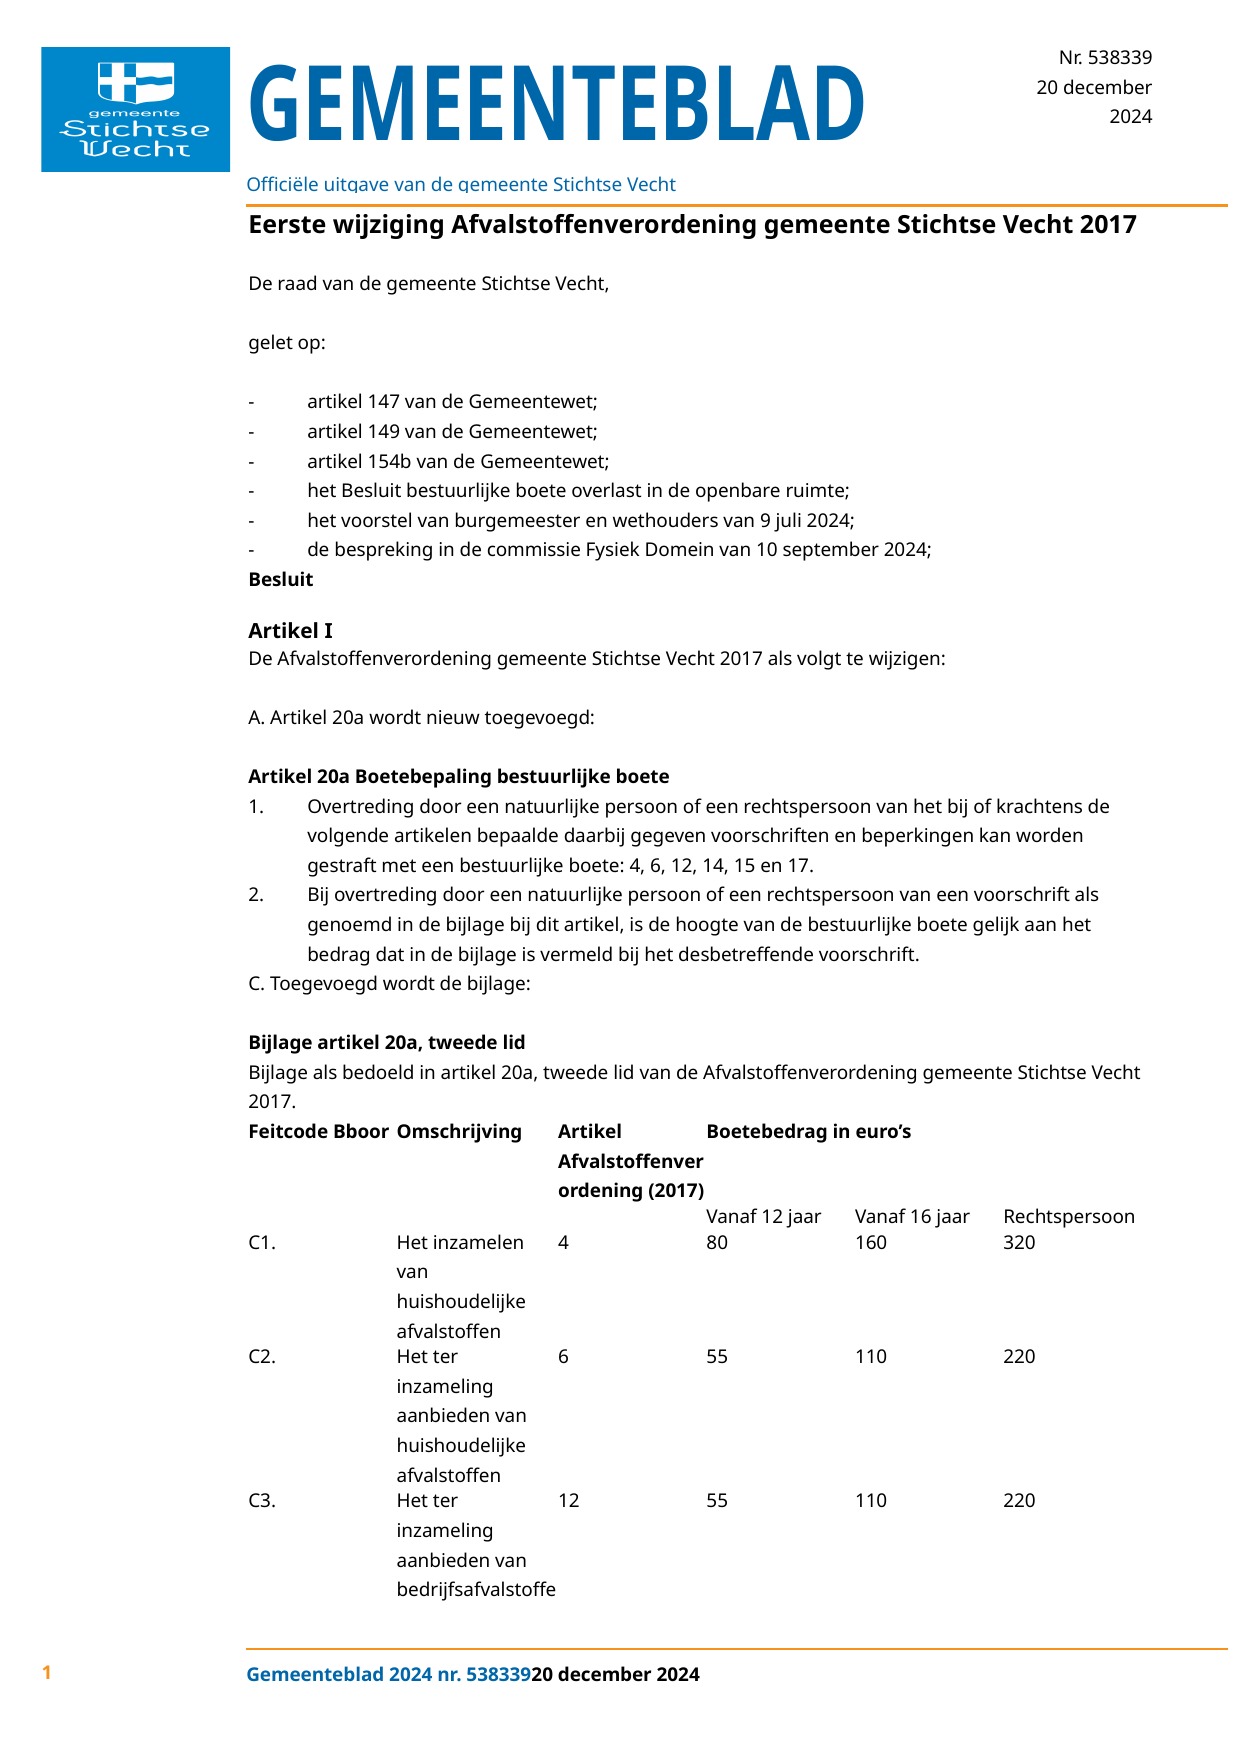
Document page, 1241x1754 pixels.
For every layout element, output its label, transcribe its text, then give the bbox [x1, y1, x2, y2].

table_cell 4 [558, 1229, 706, 1343]
table_cell [396, 1203, 558, 1229]
list artikel 147 van de Gemeentewet; [248, 389, 1152, 414]
table_cell 110 [855, 1344, 1003, 1488]
text Bijlage artikel 20a, tweede lid [248, 1029, 1152, 1055]
table_cell Rechtspersoon [1003, 1203, 1152, 1229]
list artikel 154b van de Gemeentewet; [248, 448, 1152, 473]
list artikel 149 van de Gemeentewet; [248, 418, 1152, 444]
text Artikel 20a Boetebepaling bestuurlijke boete [248, 763, 1152, 789]
table_cell [558, 1203, 706, 1229]
table_cell Het inzamelen van huishoudelijke afvalstoffen [396, 1229, 558, 1343]
table_cell 220 [1003, 1488, 1152, 1602]
text Besluit [248, 566, 1152, 592]
table_cell C1. [248, 1229, 396, 1343]
table_cell 55 [706, 1488, 855, 1602]
table_header Boetebedrag in euro’s [706, 1119, 1152, 1203]
table_cell 320 [1003, 1229, 1152, 1343]
table_cell 55 [706, 1344, 855, 1488]
table_cell 220 [1003, 1344, 1152, 1488]
text De raad van de gemeente Stichtse Vecht, [248, 270, 1152, 296]
table_cell C2. [248, 1344, 396, 1488]
table_header Omschrijving [396, 1119, 558, 1203]
text A. Artikel 20a wordt nieuw toegevoegd: [248, 704, 1152, 730]
table_cell Het ter inzameling aanbieden van huishoudelijke afvalstoffen [396, 1344, 558, 1488]
picture [137, 63, 174, 103]
text Bijlage als bedoeld in artikel 20a, tweede lid van de Afvalstoffenverordening gemeente Stichtse Vecht 2017. [248, 1059, 1152, 1114]
text De Afvalstoffenverordening gemeente Stichtse Vecht 2017 als volgt te wijzigen: [248, 645, 1152, 671]
table_header Feitcode Bboor [248, 1119, 396, 1203]
table_header Artikel Afvalstoffenverordening (2017) [558, 1119, 706, 1203]
table_cell 6 [558, 1344, 706, 1488]
table_cell Vanaf 12 jaar [706, 1203, 855, 1229]
text gelet op: [248, 329, 1152, 355]
table_cell Het ter inzameling aanbieden van bedrijfsafvalstoffe [396, 1488, 558, 1602]
list het voorstel van burgemeester en wethouders van 9 juli 2024; [248, 507, 1152, 533]
table_cell 80 [706, 1229, 855, 1343]
picture [99, 63, 135, 101]
list het Besluit bestuurlijke boete overlast in de openbare ruimte; [248, 477, 1152, 503]
text C. Toegevoegd wordt de bijlage: [248, 970, 1152, 996]
table_cell 160 [855, 1229, 1003, 1343]
table_cell Vanaf 16 jaar [855, 1203, 1003, 1229]
list de bespreking in de commissie Fysiek Domein van 10 september 2024; [248, 537, 1152, 562]
table_cell 12 [558, 1488, 706, 1602]
table_cell 110 [855, 1488, 1003, 1602]
text Artikel I [248, 617, 1152, 645]
table_cell C3. [248, 1488, 396, 1602]
table_cell [248, 1203, 396, 1229]
text Eerste wijziging Afvalstoffenverordening gemeente Stichtse Vecht 2017 [248, 207, 1152, 241]
list Overtreding door een natuurlijke persoon of een rechtspersoon van het bij of krachtens de volgende artikelen bepaalde daarbij gegeven voorschriften en beperkingen kan worden gestraft met een bestuurlijke boete: 4, 6, 12, 14, 15 en 17. [248, 793, 1152, 878]
list Bij overtreding door een natuurlijke persoon of een rechtspersoon van een voorschrift als genoemd in de bijlage bij dit artikel, is de hoogte van de bestuurlijke boete gelijk aan het bedrag dat in de bijlage is vermeld bij het desbetreffende voorschrift. [248, 882, 1152, 967]
